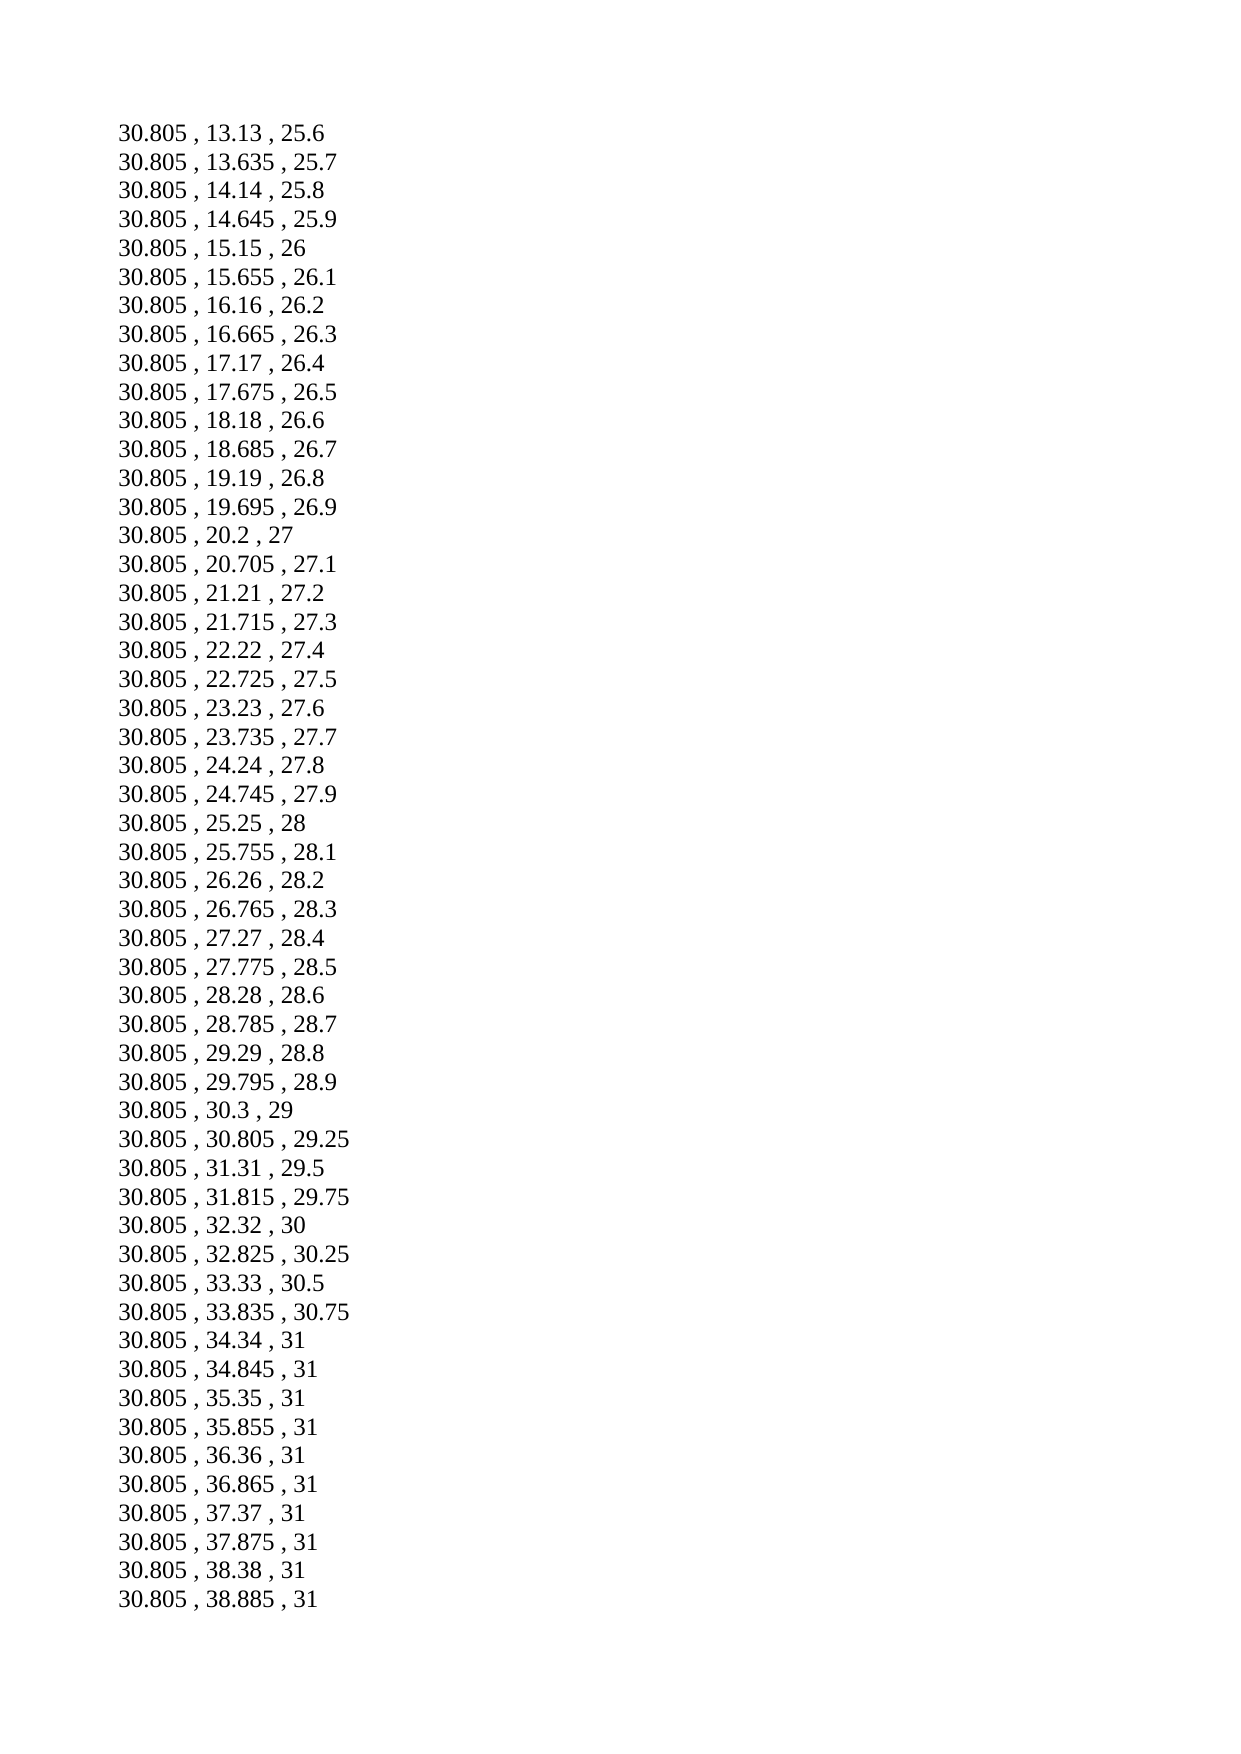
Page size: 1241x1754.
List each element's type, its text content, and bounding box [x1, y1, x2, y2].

text 30.805 , 17.675 , 26.5 [118, 377, 1122, 406]
text 30.805 , 35.855 , 31 [118, 1412, 1122, 1441]
text 30.805 , 16.16 , 26.2 [118, 291, 1122, 319]
text 30.805 , 27.27 , 28.4 [118, 923, 1122, 952]
text 30.805 , 19.695 , 26.9 [118, 492, 1122, 521]
text 30.805 , 25.755 , 28.1 [118, 837, 1122, 866]
text 30.805 , 31.31 , 29.5 [118, 1153, 1122, 1182]
text 30.805 , 34.34 , 31 [118, 1326, 1122, 1354]
text 30.805 , 32.825 , 30.25 [118, 1239, 1122, 1268]
text 30.805 , 28.28 , 28.6 [118, 981, 1122, 1009]
text 30.805 , 30.805 , 29.25 [118, 1124, 1122, 1153]
text 30.805 , 28.785 , 28.7 [118, 1009, 1122, 1038]
text 30.805 , 26.26 , 28.2 [118, 866, 1122, 894]
text 30.805 , 29.795 , 28.9 [118, 1067, 1122, 1096]
text 30.805 , 38.38 , 31 [118, 1556, 1122, 1584]
text 30.805 , 33.835 , 30.75 [118, 1297, 1122, 1326]
text 30.805 , 35.35 , 31 [118, 1383, 1122, 1412]
text 30.805 , 30.3 , 29 [118, 1096, 1122, 1124]
text 30.805 , 19.19 , 26.8 [118, 463, 1122, 492]
text 30.805 , 20.705 , 27.1 [118, 549, 1122, 578]
text 30.805 , 27.775 , 28.5 [118, 952, 1122, 981]
text 30.805 , 24.745 , 27.9 [118, 779, 1122, 808]
text 30.805 , 13.635 , 25.7 [118, 147, 1122, 176]
text 30.805 , 14.14 , 25.8 [118, 176, 1122, 204]
text 30.805 , 21.715 , 27.3 [118, 607, 1122, 636]
text 30.805 , 17.17 , 26.4 [118, 348, 1122, 377]
text 30.805 , 16.665 , 26.3 [118, 319, 1122, 348]
text 30.805 , 36.865 , 31 [118, 1469, 1122, 1498]
text 30.805 , 25.25 , 28 [118, 808, 1122, 837]
text 30.805 , 20.2 , 27 [118, 521, 1122, 549]
text 30.805 , 15.15 , 26 [118, 233, 1122, 262]
text 30.805 , 38.885 , 31 [118, 1584, 1122, 1613]
text 30.805 , 13.13 , 25.6 [118, 118, 1122, 147]
text 30.805 , 32.32 , 30 [118, 1211, 1122, 1239]
text 30.805 , 14.645 , 25.9 [118, 204, 1122, 233]
text 30.805 , 26.765 , 28.3 [118, 894, 1122, 923]
text 30.805 , 36.36 , 31 [118, 1441, 1122, 1469]
text 30.805 , 18.18 , 26.6 [118, 406, 1122, 434]
text 30.805 , 18.685 , 26.7 [118, 434, 1122, 463]
text 30.805 , 29.29 , 28.8 [118, 1038, 1122, 1067]
text 30.805 , 21.21 , 27.2 [118, 578, 1122, 607]
text 30.805 , 23.23 , 27.6 [118, 693, 1122, 722]
text 30.805 , 34.845 , 31 [118, 1354, 1122, 1383]
text 30.805 , 24.24 , 27.8 [118, 751, 1122, 779]
text 30.805 , 22.22 , 27.4 [118, 636, 1122, 664]
text 30.805 , 33.33 , 30.5 [118, 1268, 1122, 1297]
text 30.805 , 37.875 , 31 [118, 1527, 1122, 1556]
text 30.805 , 15.655 , 26.1 [118, 262, 1122, 291]
text 30.805 , 31.815 , 29.75 [118, 1182, 1122, 1211]
text 30.805 , 22.725 , 27.5 [118, 664, 1122, 693]
text 30.805 , 37.37 , 31 [118, 1498, 1122, 1527]
text 30.805 , 23.735 , 27.7 [118, 722, 1122, 751]
